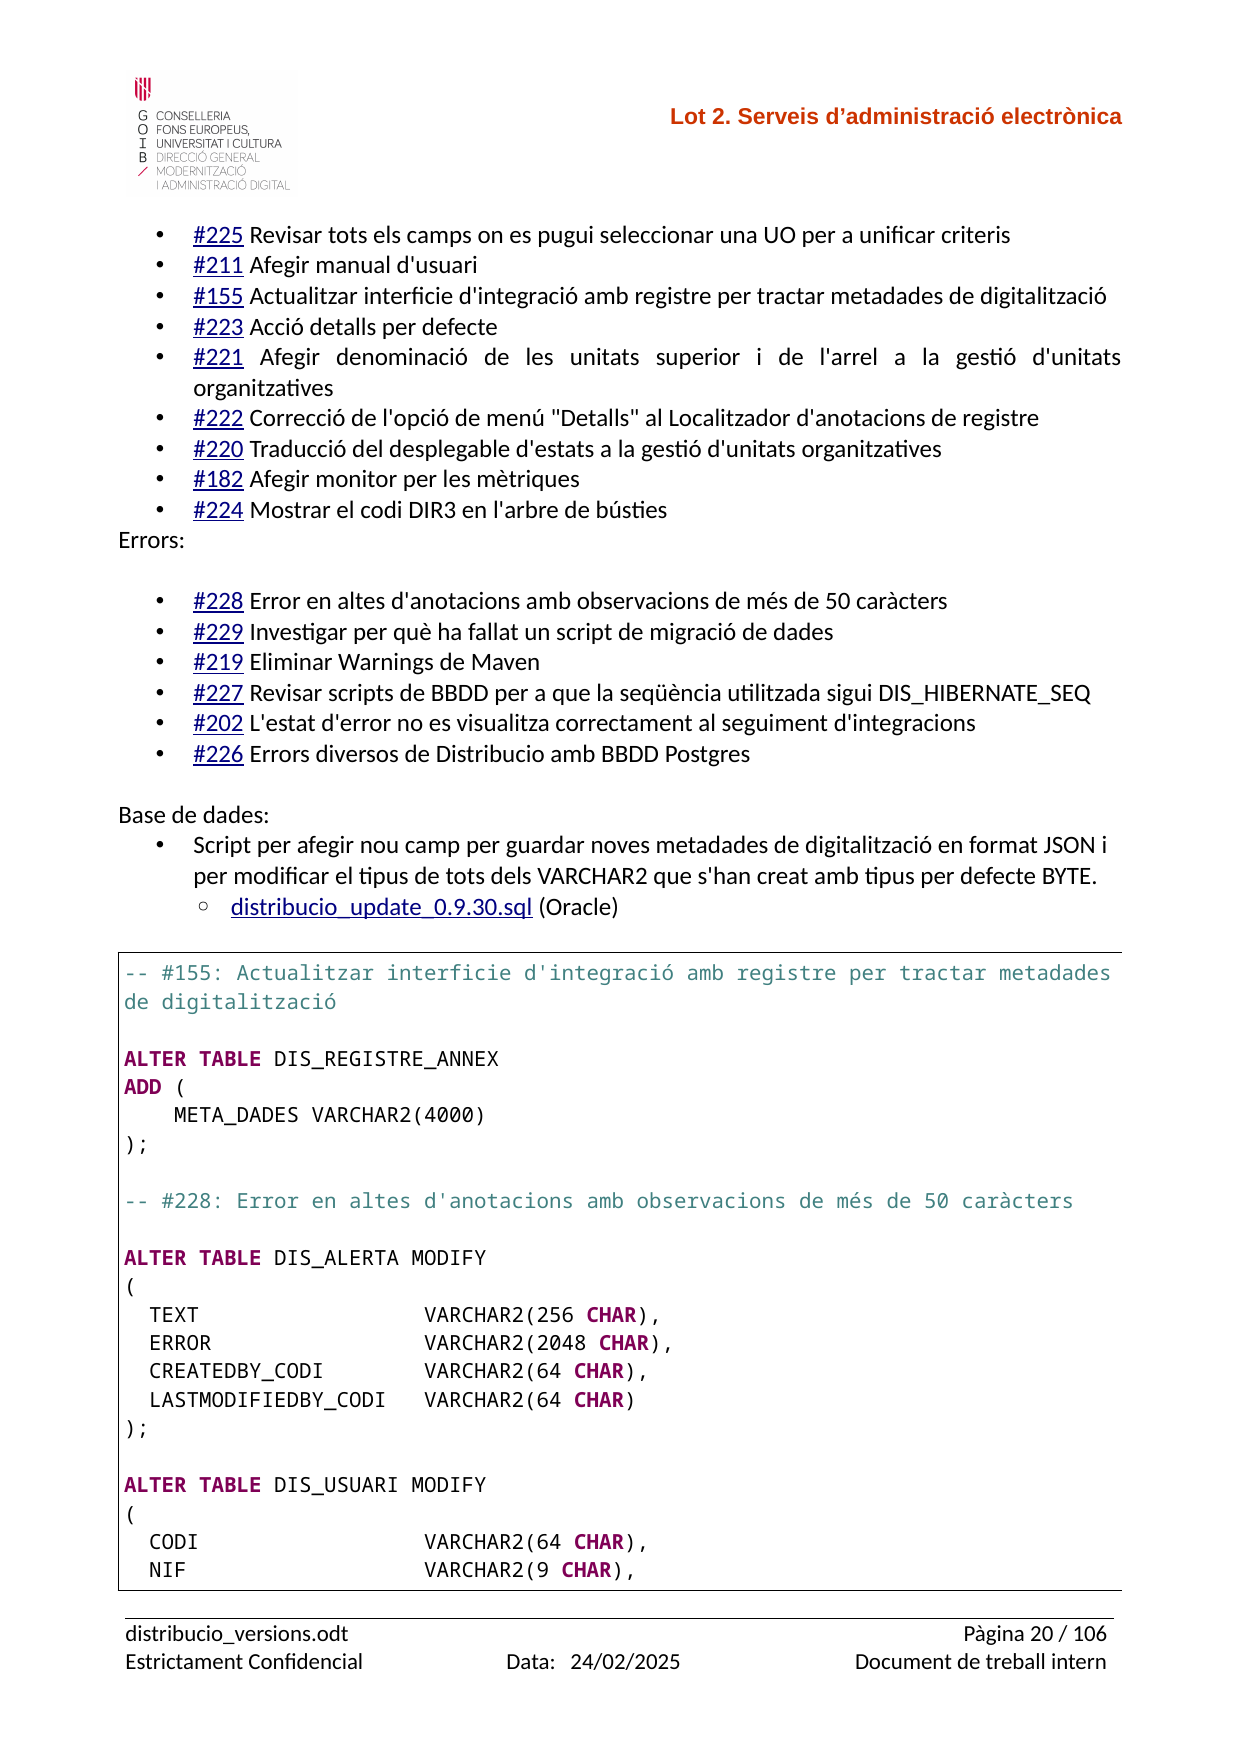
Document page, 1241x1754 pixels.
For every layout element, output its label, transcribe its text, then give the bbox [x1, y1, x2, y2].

list #223 Acció detalls per defecte [156, 311, 1122, 341]
text Errors: [118, 524, 1122, 555]
list #155 Actualitzar interficie d'integració amb registre per tractar metadades de digitalització [156, 280, 1122, 311]
list #228 Error en altes d'anotacions amb observacions de més de 50 caràcters [156, 585, 1122, 616]
list #220 Traducció del desplegable d'estats a la gestió d'unitats organitzatives [156, 433, 1122, 463]
list #211 Afegir manual d'usuari [156, 250, 1122, 280]
list #227 Revisar scripts de BBDD per a que la seqüència utilitzada sigui DIS_HIBERNATE_SEQ [156, 677, 1122, 707]
picture [126, 70, 299, 197]
list Script per afegir nou camp per guardar noves metadades de digitalització en format JSON i per modificar el tipus de tots dels VARCHAR2 que s'han creat amb tipus per defecte BYTE. [156, 829, 1122, 891]
list distribucio_update_0.9.30.sql (Oracle) [193, 891, 1122, 921]
list #221 Afegir denominació de les unitats superior i de l'arrel a la gestió d'unitats organitzatives [156, 341, 1122, 402]
list #226 Errors diversos de Distribucio amb BBDD Postgres [156, 738, 1122, 768]
list #224 Mostrar el codi DIR3 en l'arbre de bústies [156, 494, 1122, 524]
list #222 Correcció de l'opció de menú "Detalls" al Localitzador d'anotacions de registre [156, 402, 1122, 433]
list #229 Investigar per què ha fallat un script de migració de dades [156, 616, 1122, 646]
text Base de dades: [118, 799, 1122, 829]
list #219 Eliminar Warnings de Maven [156, 646, 1122, 677]
list #202 L'estat d'error no es visualitza correctament al seguiment d'integracions [156, 707, 1122, 738]
table_header -- #155: Actualitzar interficie d'integració amb registre per tractar metadades de digitalització ALTER TABLE DIS_REGISTRE_ANNEX ADD ( META_DADES VARCHAR2(4000) ); -- #228: Error en altes d'anotacions amb observacions de més de 50 caràcters ALTER TABLE DIS_ALERTA MODIFY ( TEXT VARCHAR2(256 CHAR), ERROR VARCHAR2(2048 CHAR), CREATEDBY_CODI VARCHAR2(64 CHAR), LASTMODIFIEDBY_CODI VARCHAR2(64 CHAR) ); ALTER TABLE DIS_USUARI MODIFY ( CODI VARCHAR2(64 CHAR), NIF VARCHAR2(9 CHAR), [119, 953, 1122, 1590]
list #182 Afegir monitor per les mètriques [156, 463, 1122, 494]
list #225 Revisar tots els camps on es pugui seleccionar una UO per a unificar criteris [156, 219, 1122, 250]
